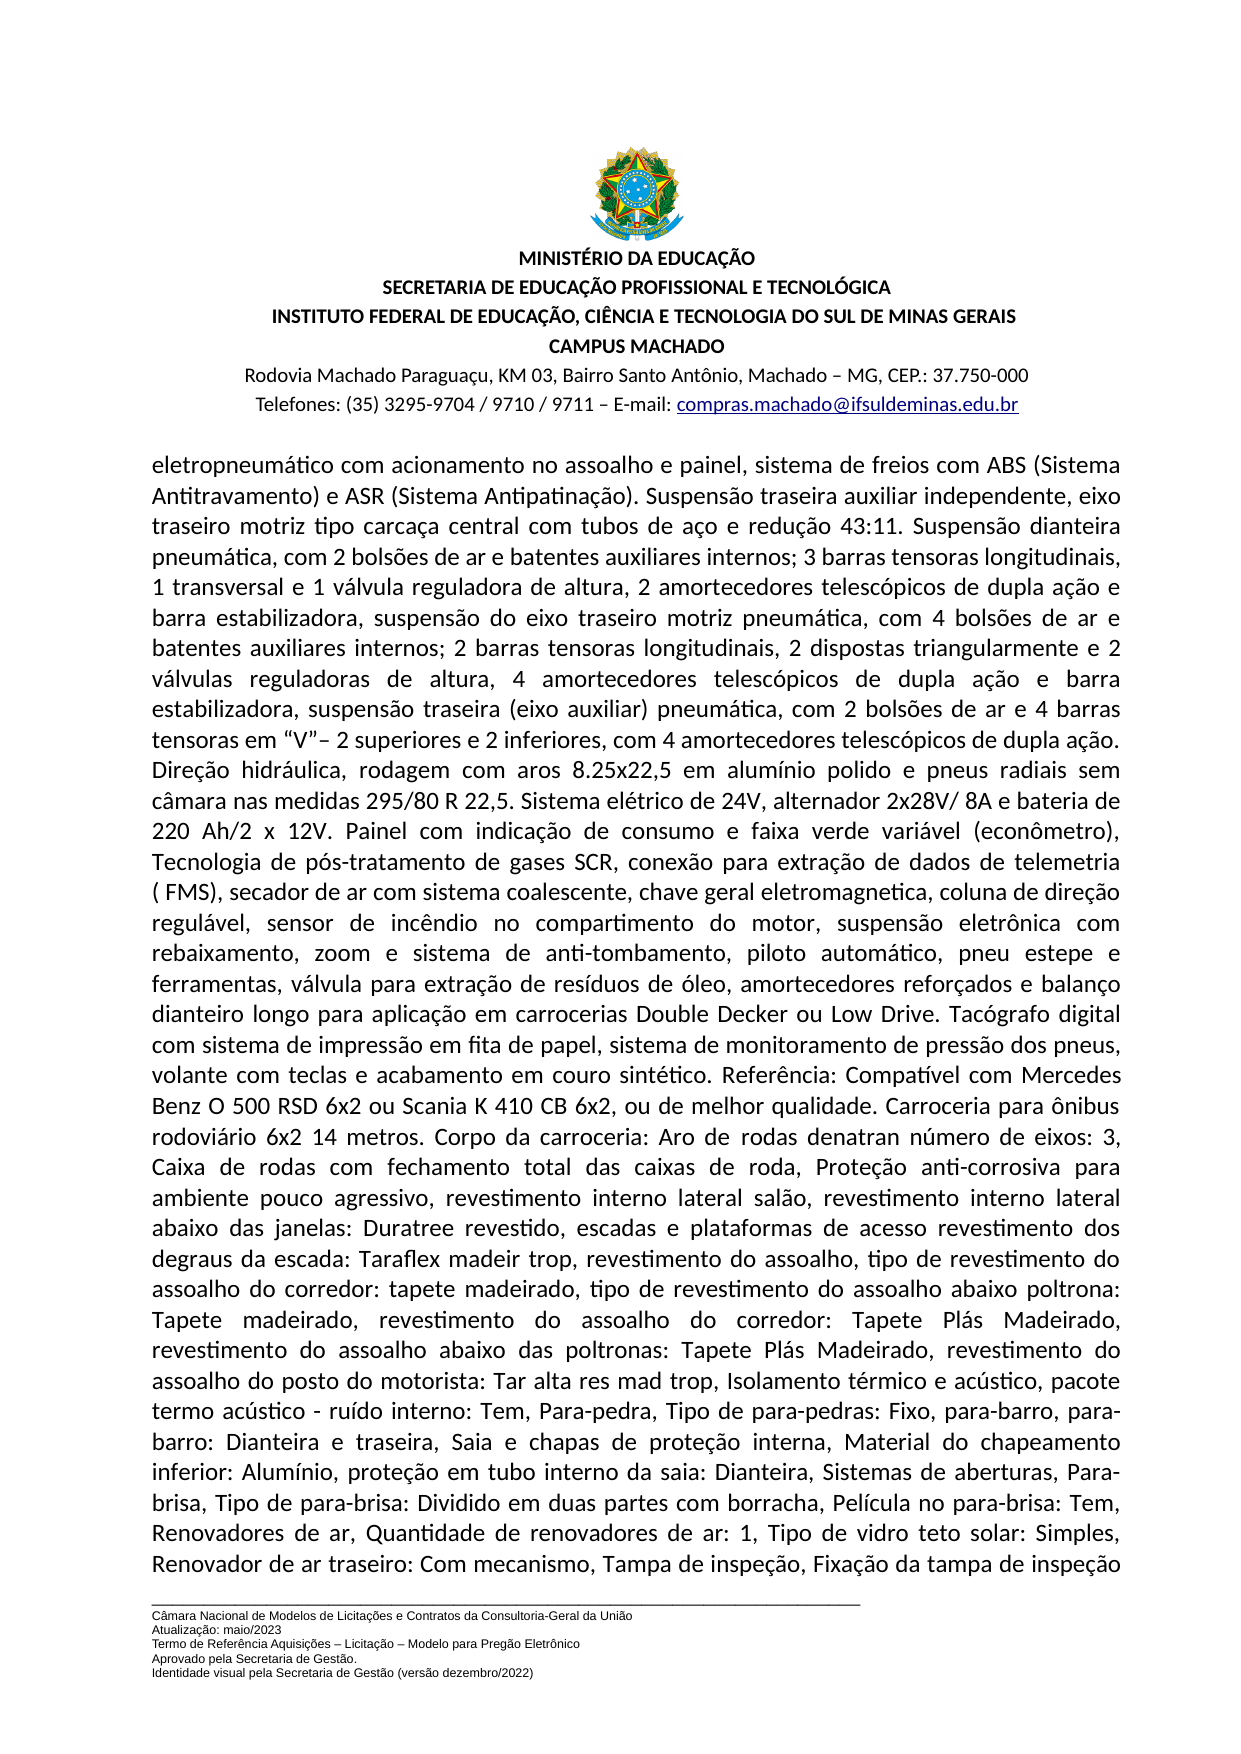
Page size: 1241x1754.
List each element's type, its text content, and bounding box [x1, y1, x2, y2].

picture [590, 147, 684, 241]
picture [630, 236, 645, 241]
picture [652, 219, 684, 241]
text eletropneumático com acionamento no assoalho e painel, sistema de freios com ABS (Sistema Antitravamento) e ASR (Sistema Antipatinação). Suspensão traseira auxiliar independente, eixo traseiro motriz tipo carcaça central com tubos de aço e redução 43:11. Suspensão dianteira pneumática, com 2 bolsões de ar e batentes auxiliares internos; 3 barras tensoras longitudinais, 1 transversal e 1 válvula reguladora de altura, 2 amortecedores telescópicos de dupla ação e barra estabilizadora, suspensão do eixo traseiro motriz pneumática, com 4 bolsões de ar e batentes auxiliares internos; 2 barras tensoras longitudinais, 2 dispostas triangularmente e 2 válvulas reguladoras de altura, 4 amortecedores telescópicos de dupla ação e barra estabilizadora, suspensão traseira (eixo auxiliar) pneumática, com 2 bolsões de ar e 4 barras tensoras em “V”– 2 superiores e 2 inferiores, com 4 amortecedores telescópicos de dupla ação. Direção hidráulica, rodagem com aros 8.25x22,5 em alumínio polido e pneus radiais sem câmara nas medidas 295/80 R 22,5. Sistema elétrico de 24V, alternador 2x28V/ 8A e bateria de 220 Ah/2 x 12V. Painel com indicação de consumo e faixa verde variável (econômetro), Tecnologia de pós-tratamento de gases SCR, conexão para extração de dados de telemetria ( FMS), secador de ar com sistema coalescente, chave geral eletromagnetica, coluna de direção regulável, sensor de incêndio no compartimento do motor, suspensão eletrônica com rebaixamento, zoom e sistema de anti-tombamento, piloto automático, pneu estepe e ferramentas, válvula para extração de resíduos de óleo, amortecedores reforçados e balanço dianteiro longo para aplicação em carrocerias Double Decker ou Low Drive. Tacógrafo digital com sistema de impressão em fita de papel, sistema de monitoramento de pressão dos pneus, volante com teclas e acabamento em couro sintético. Referência: Compatível com Mercedes Benz O 500 RSD 6x2 ou Scania K 410 CB 6x2, ou de melhor qualidade. Carroceria para ônibus rodoviário 6x2 14 metros. Corpo da carroceria: Aro de rodas denatran número de eixos: 3, Caixa de rodas com fechamento total das caixas de roda, Proteção anti-corrosiva para ambiente pouco agressivo, revestimento interno lateral salão, revestimento interno lateral abaixo das janelas: Duratree revestido, escadas e plataformas de acesso revestimento dos degraus da escada: Taraflex madeir trop, revestimento do assoalho, tipo de revestimento do assoalho do corredor: tapete madeirado, tipo de revestimento do assoalho abaixo poltrona: Tapete madeirado, revestimento do assoalho do corredor: Tapete Plás Madeirado, revestimento do assoalho abaixo das poltronas: Tapete Plás Madeirado, revestimento do assoalho do posto do motorista: Tar alta res mad trop, Isolamento térmico e acústico, pacote termo acústico - ruído interno: Tem, Para-pedra, Tipo de para-pedras: Fixo, para-barro, para-barro: Dianteira e traseira, Saia e chapas de proteção interna, Material do chapeamento inferior: Alumínio, proteção em tubo interno da saia: Dianteira, Sistemas de aberturas, Para-brisa, Tipo de para-brisa: Dividido em duas partes com borracha, Película no para-brisa: Tem, Renovadores de ar, Quantidade de renovadores de ar: 1, Tipo de vidro teto solar: Simples, Renovador de ar traseiro: Com mecanismo, Tampa de inspeção, Fixação da tampa de inspeção [152, 449, 1122, 1578]
picture [656, 223, 665, 228]
